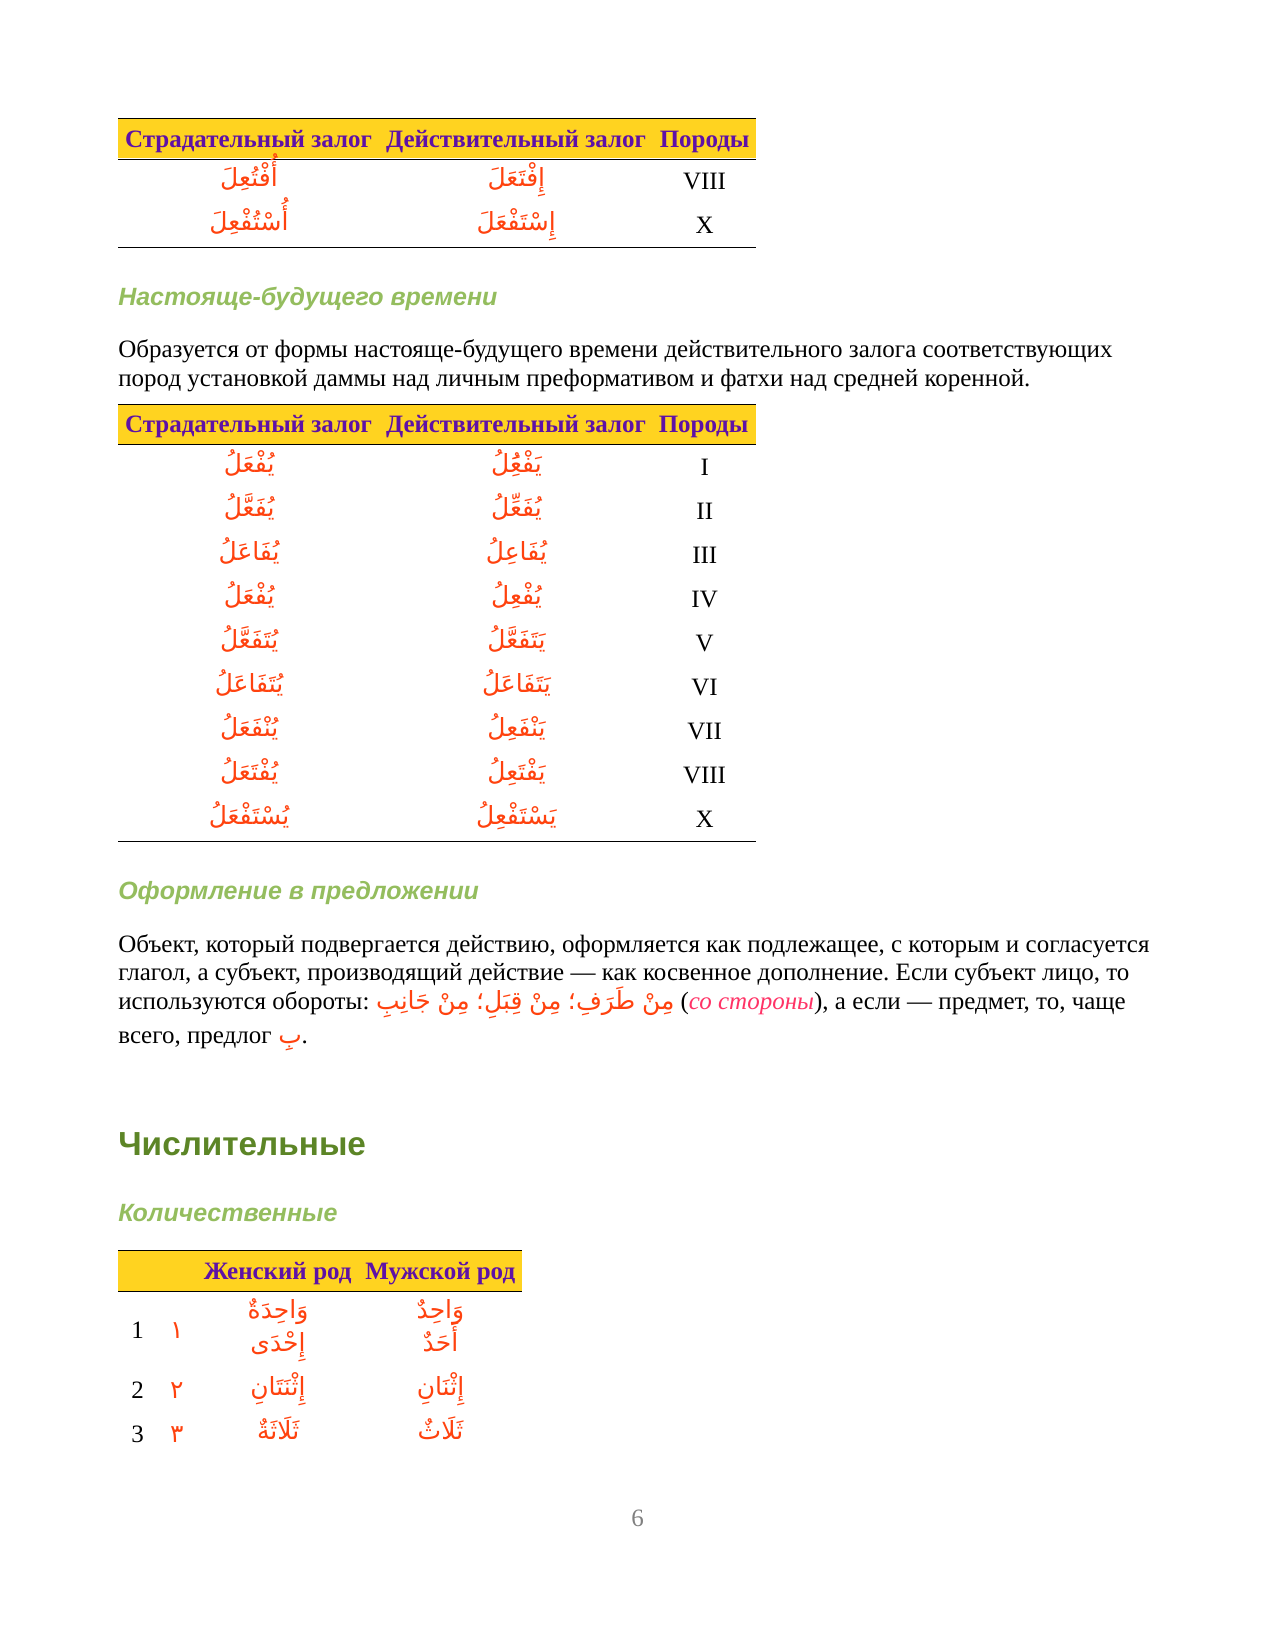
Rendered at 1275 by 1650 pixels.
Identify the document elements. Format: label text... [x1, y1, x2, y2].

table_cell إِثْنَانِ [358, 1368, 522, 1411]
table_cell يَنْفَعِلُ [379, 709, 653, 753]
table_cell VIII [653, 160, 756, 202]
table_cell أُفْتُعِلَ [118, 160, 379, 202]
table_cell يُتَفَاعَلُ [118, 665, 379, 708]
table_cell يَتَفَعَّلُ [379, 620, 653, 664]
table_header Мужской род [358, 1251, 522, 1291]
table_cell يَتَفَاعَلُ [379, 665, 653, 708]
table_header Страдательный залог [118, 405, 379, 444]
table_cell إِسْتَفْعَلَ [379, 203, 653, 247]
table_header Действительный залог [379, 119, 653, 158]
table_header Породы [653, 405, 756, 444]
table_cell I [653, 445, 756, 488]
table_cell يَفْعَُِلُ [379, 445, 653, 488]
table_header Женский род [197, 1251, 358, 1291]
subtitle Оформление в предложении [118, 876, 1157, 905]
table_cell VIII [653, 753, 756, 797]
table_cell يُنْفَعَلُ [118, 709, 379, 753]
subtitle Количественные [118, 1198, 1157, 1227]
table_cell إِفْتَعَلَ [379, 160, 653, 202]
table_header [157, 1251, 197, 1291]
table_cell إِثْنَتَانِ [197, 1368, 358, 1411]
table_cell III [653, 532, 756, 576]
table_cell أُسْتُفْعِلَ [118, 203, 379, 247]
subtitle Настояще-будущего времени [118, 282, 1157, 311]
table_cell 3 [118, 1411, 157, 1456]
table_cell يُفَاعِلُ [379, 532, 653, 576]
table_cell يُفْتَعَلُ [118, 753, 379, 797]
table_cell يُفَاعَلُ [118, 532, 379, 576]
subtitle Числительные [118, 1124, 1157, 1162]
table_cell II [653, 488, 756, 532]
table_cell يُفَعِّلُ [379, 488, 653, 532]
table_cell ثَلَاثٌ [358, 1411, 522, 1456]
table_cell 1 [118, 1292, 157, 1367]
table_header [118, 1251, 157, 1291]
table_cell ١ [157, 1292, 197, 1367]
table_cell يُفْعِلُ [379, 576, 653, 620]
table_header Страдательный залог [118, 119, 379, 158]
text Образуется от формы настояще-будущего времени действительного залога соответствующих пород установкой даммы над личным преформативом и фатхи над средней коренной. [118, 334, 1157, 392]
table_cell وَاحِدٌ أَحَدٌ [358, 1292, 522, 1367]
table_cell VI [653, 665, 756, 708]
table_cell يُفَعَّلُ [118, 488, 379, 532]
table_cell X [653, 797, 756, 841]
table_cell ثَلَاثَةٌ [197, 1411, 358, 1456]
table_cell V [653, 620, 756, 664]
text Объект, который подвергается действию, оформляется как подлежащее, с которым и согласуется глагол, а субъект, производящий действие — как косвенное дополнение. Если субъект лицо, то используются обороты: مِنْ طَرَفِ؛ مِنْ قِبَلِ؛ مِنْ جَانِبِ (со стороны), а если — предмет, то, чаще всего, предлог بِ. [118, 929, 1157, 1053]
table_cell يُسْتَفْعَلُ [118, 797, 379, 841]
table_cell يَفْتَعِلُ [379, 753, 653, 797]
table_cell ٢ [157, 1368, 197, 1411]
table_cell يُفْعَلُ [118, 576, 379, 620]
table_cell وَاحِدَةٌ إِحْدَى [197, 1292, 358, 1367]
table_cell يَسْتَفْعِلُ [379, 797, 653, 841]
table_cell IV [653, 576, 756, 620]
table_header Породы [653, 119, 756, 158]
table_cell يُتَفَعَّلُ [118, 620, 379, 664]
table_cell ٣ [157, 1411, 197, 1456]
table_cell 2 [118, 1368, 157, 1411]
table_cell يُفْعَلُ [118, 445, 379, 488]
table_cell X [653, 203, 756, 247]
table_header Действительный залог [379, 405, 653, 444]
table_cell VII [653, 709, 756, 753]
